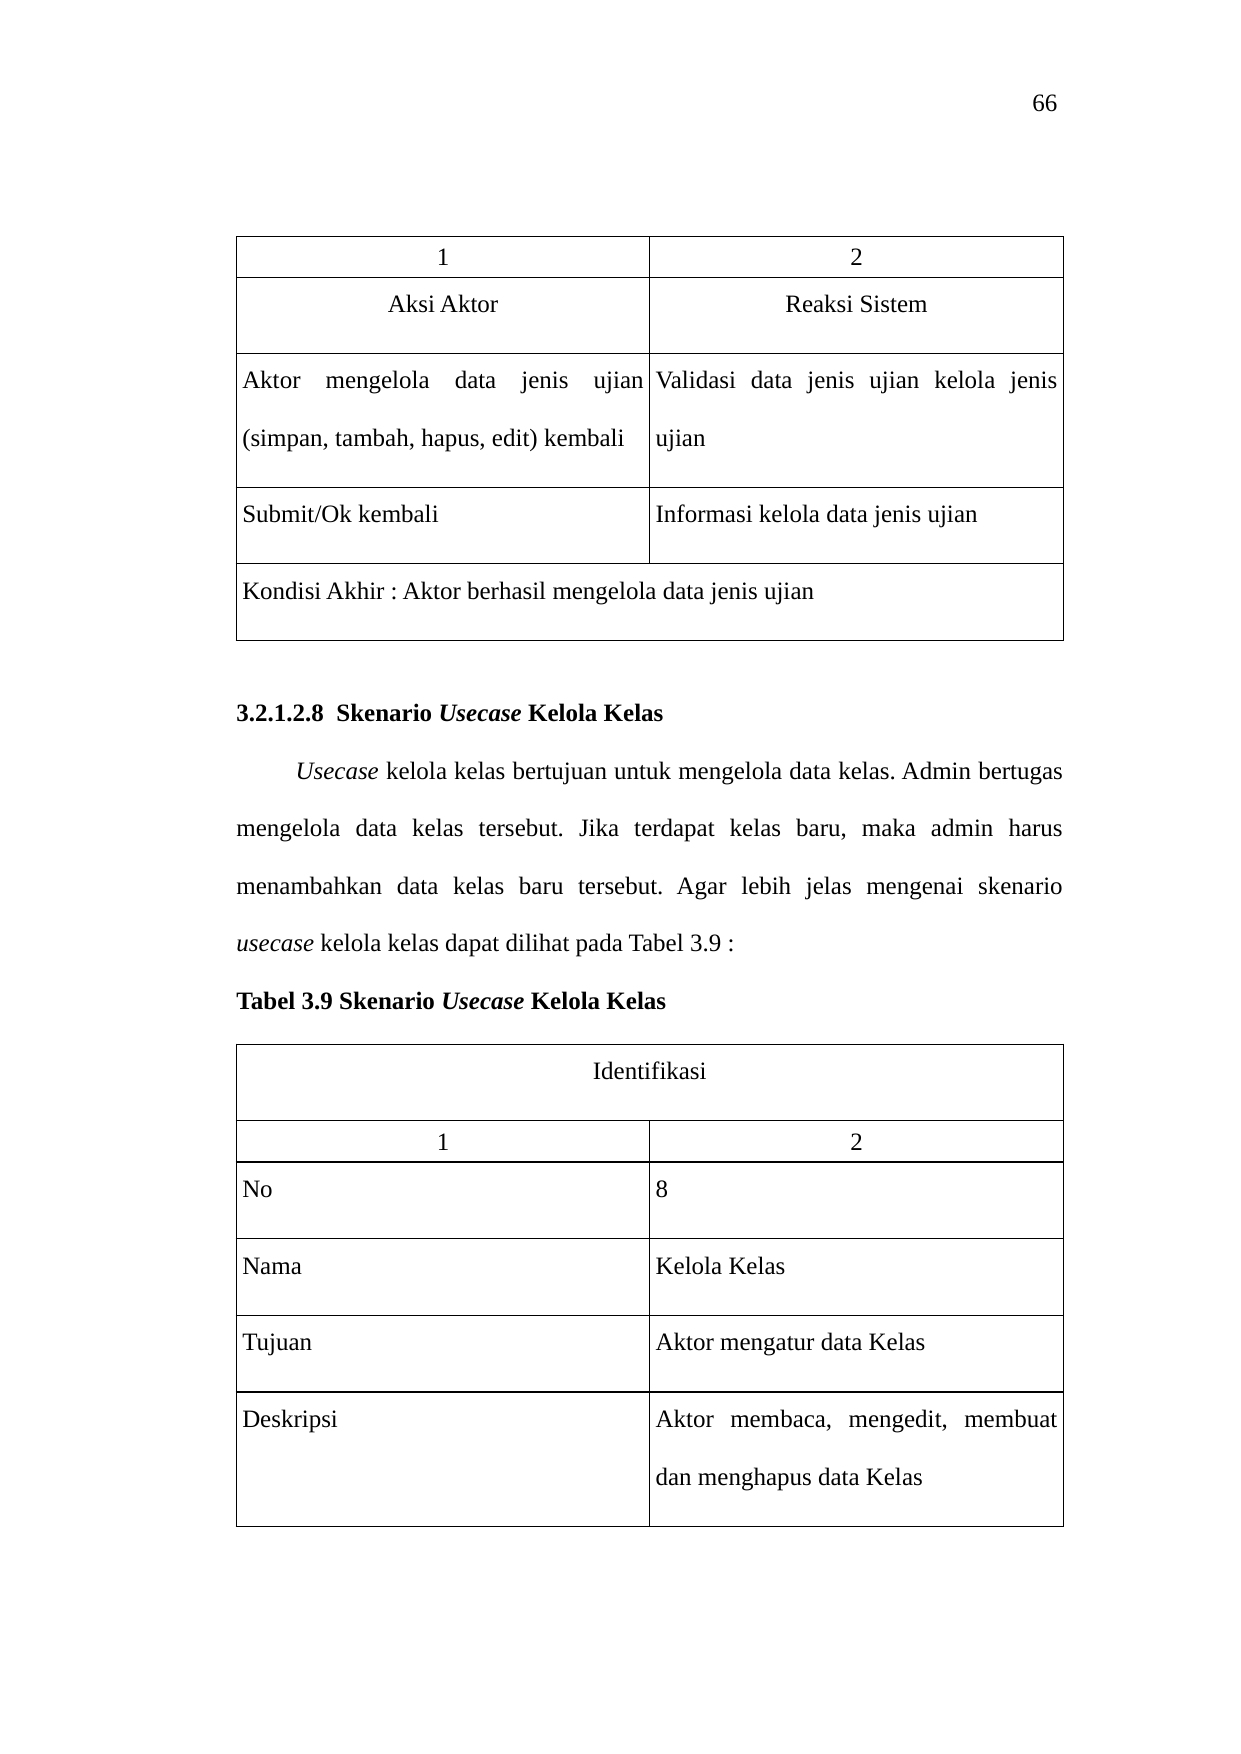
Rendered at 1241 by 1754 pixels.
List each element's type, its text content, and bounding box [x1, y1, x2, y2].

table_cell Reaksi Sistem [650, 278, 1063, 353]
table_cell Submit/Ok kembali [237, 488, 649, 563]
table_cell Aksi Aktor [237, 278, 649, 353]
text Usecase kelola kelas bertujuan untuk mengelola data kelas. Admin bertugas mengelola data kelas tersebut. Jika terdapat kelas baru, maka admin harus menambahkan data kelas baru tersebut. Agar lebih jelas mengenai skenario usecase kelola kelas dapat dilihat pada Tabel 3.9 : [236, 756, 1063, 957]
text Tabel 3.9 Skenario Usecase Kelola Kelas [236, 986, 1063, 1015]
table_cell Informasi kelola data jenis ujian [650, 488, 1063, 563]
table_cell No [237, 1163, 649, 1238]
table_cell Tujuan [237, 1316, 649, 1391]
table_cell Kelola Kelas [650, 1239, 1063, 1315]
table_cell Nama [237, 1239, 649, 1315]
table_header 1 [237, 1121, 649, 1161]
table_cell Kondisi Akhir : Aktor berhasil mengelola data jenis ujian [237, 564, 1063, 640]
table_header Identifikasi [237, 1045, 1063, 1120]
table_cell Aktor membaca, mengedit, membuat dan menghapus data Kelas [650, 1393, 1063, 1526]
table_header 2 [650, 1121, 1063, 1161]
table_header 1 [237, 237, 649, 277]
table_cell Aktor mengelola data jenis ujian (simpan, tambah, hapus, edit) kembali [237, 354, 649, 487]
table_cell Validasi data jenis ujian kelola jenis ujian [650, 354, 1063, 487]
table_cell Aktor mengatur data Kelas [650, 1316, 1063, 1391]
subtitle Skenario Usecase Kelola Kelas [236, 698, 1063, 727]
table_cell 8 [650, 1163, 1063, 1238]
table_header 2 [650, 237, 1063, 277]
table_cell Deskripsi [237, 1393, 649, 1526]
